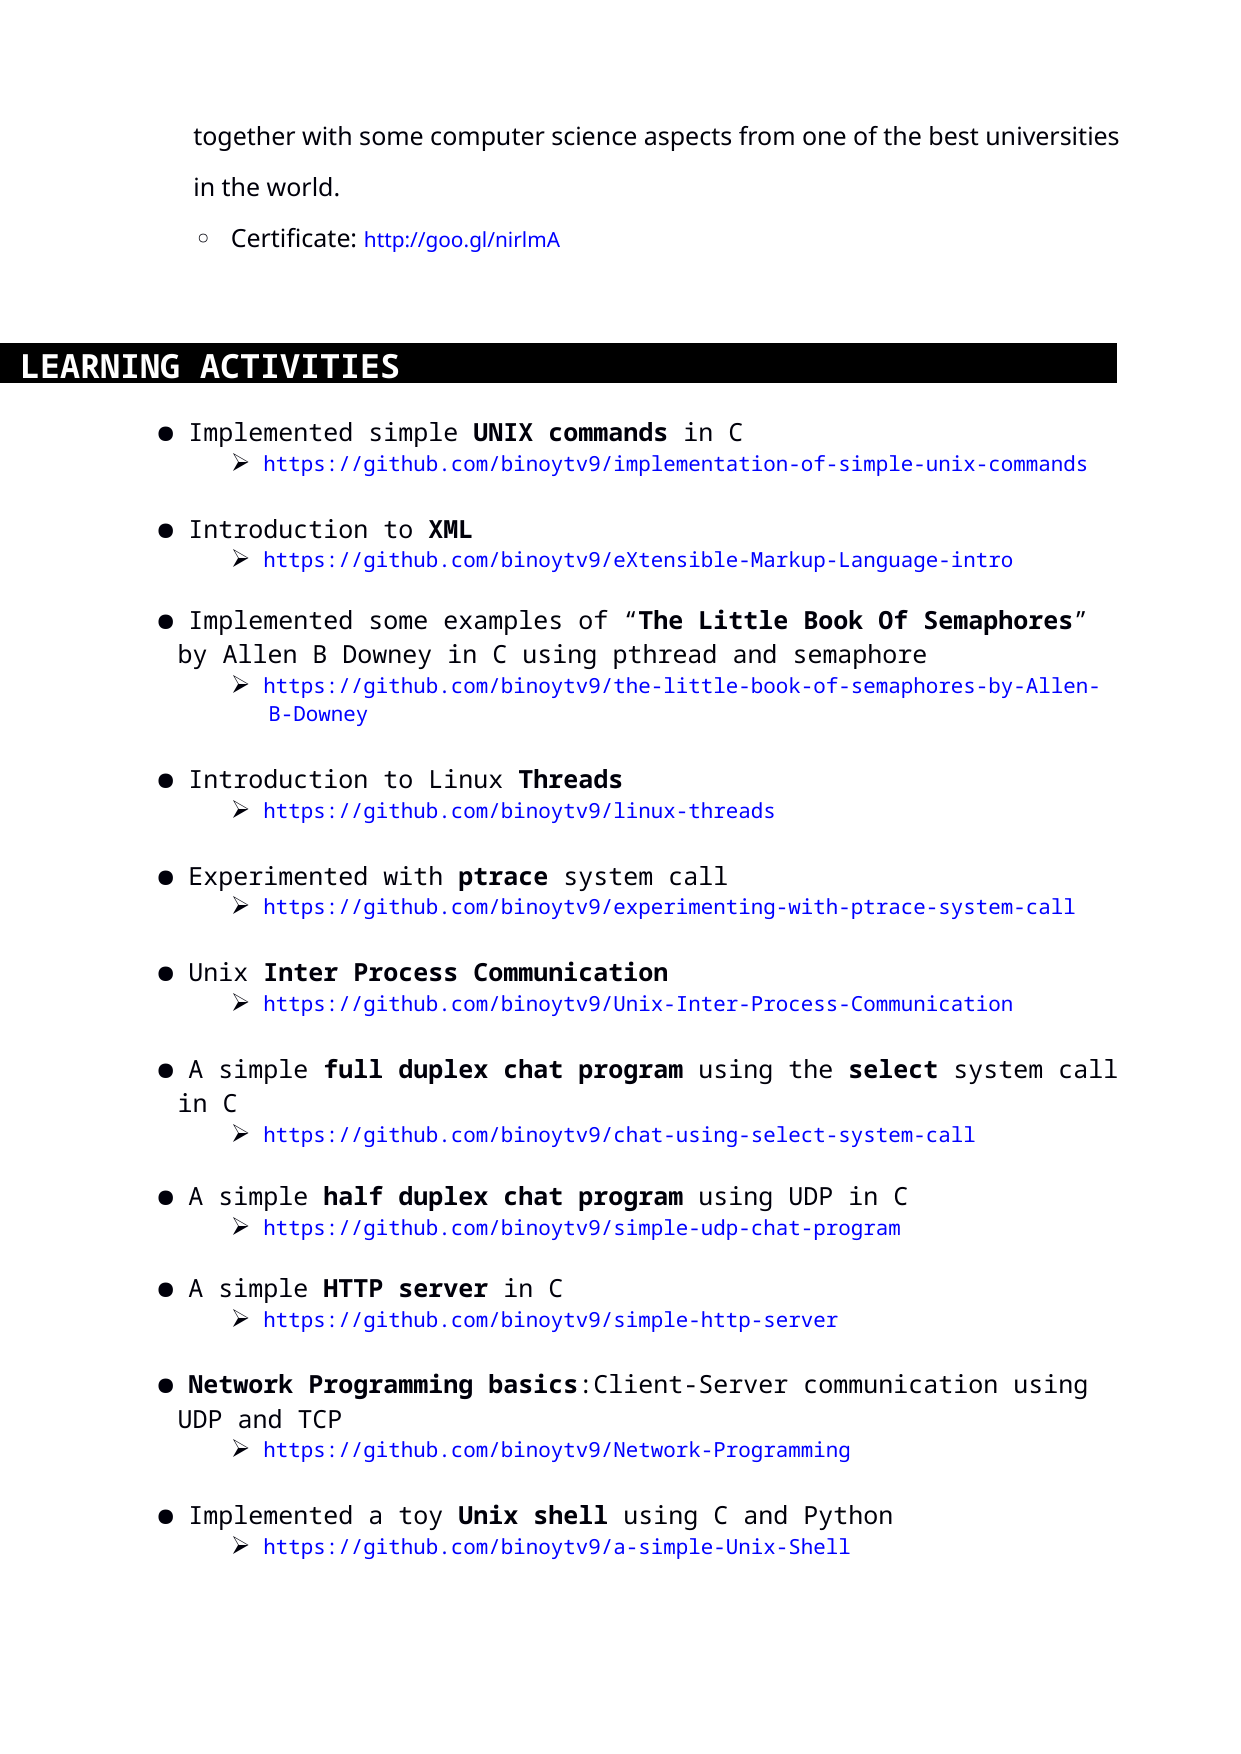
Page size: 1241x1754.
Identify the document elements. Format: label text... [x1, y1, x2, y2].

list Experimented with ptrace system call [156, 858, 1122, 892]
list A simple HTTP server in C [156, 1271, 1122, 1305]
list https://github.com/binoytv9/the-little-book-of-semaphores-by-Allen-B-Downey [231, 671, 1122, 728]
list Introduction to XML [156, 512, 1122, 546]
list A simple half duplex chat program using UDP in C [156, 1182, 1122, 1212]
list https://github.com/binoytv9/implementation-of-simple-unix-commands [231, 449, 1122, 477]
list together with some computer science aspects from one of the best universities in the world. [156, 118, 1122, 203]
list https://github.com/binoytv9/Unix-Inter-Process-Communication [231, 989, 1122, 1017]
list Implemented some examples of “The Little Book Of Semaphores” by Allen B Downey in C using pthread and semaphore [156, 603, 1122, 671]
list https://github.com/binoytv9/experimenting-with-ptrace-system-call [231, 892, 1122, 921]
list https://github.com/binoytv9/simple-http-server [231, 1305, 1122, 1333]
list https://github.com/binoytv9/simple-udp-chat-program [231, 1212, 1122, 1241]
list Unix Inter Process Communication [156, 955, 1122, 989]
list Implemented a toy Unix shell using C and Python [156, 1498, 1122, 1532]
list https://github.com/binoytv9/a-simple-Unix-Shell [231, 1532, 1122, 1560]
list https://github.com/binoytv9/Network-Programming [231, 1435, 1122, 1464]
list Introduction to Linux Threads [156, 762, 1122, 796]
list https://github.com/binoytv9/linux-threads [231, 796, 1122, 824]
list Certificate: http://goo.gl/nirlmA [193, 220, 1122, 254]
list https://github.com/binoytv9/chat-using-select-system-call [231, 1120, 1122, 1148]
text LEARNING ACTIVITIES [0, 343, 1117, 383]
list A simple full duplex chat program using the select system call in C [156, 1052, 1122, 1120]
list Implemented simple UNIX commands in C [156, 415, 1122, 449]
list Network Programming basics:Client-Server communication using UDP and TCP [156, 1367, 1122, 1435]
list https://github.com/binoytv9/eXtensible-Markup-Language-intro [231, 546, 1122, 603]
